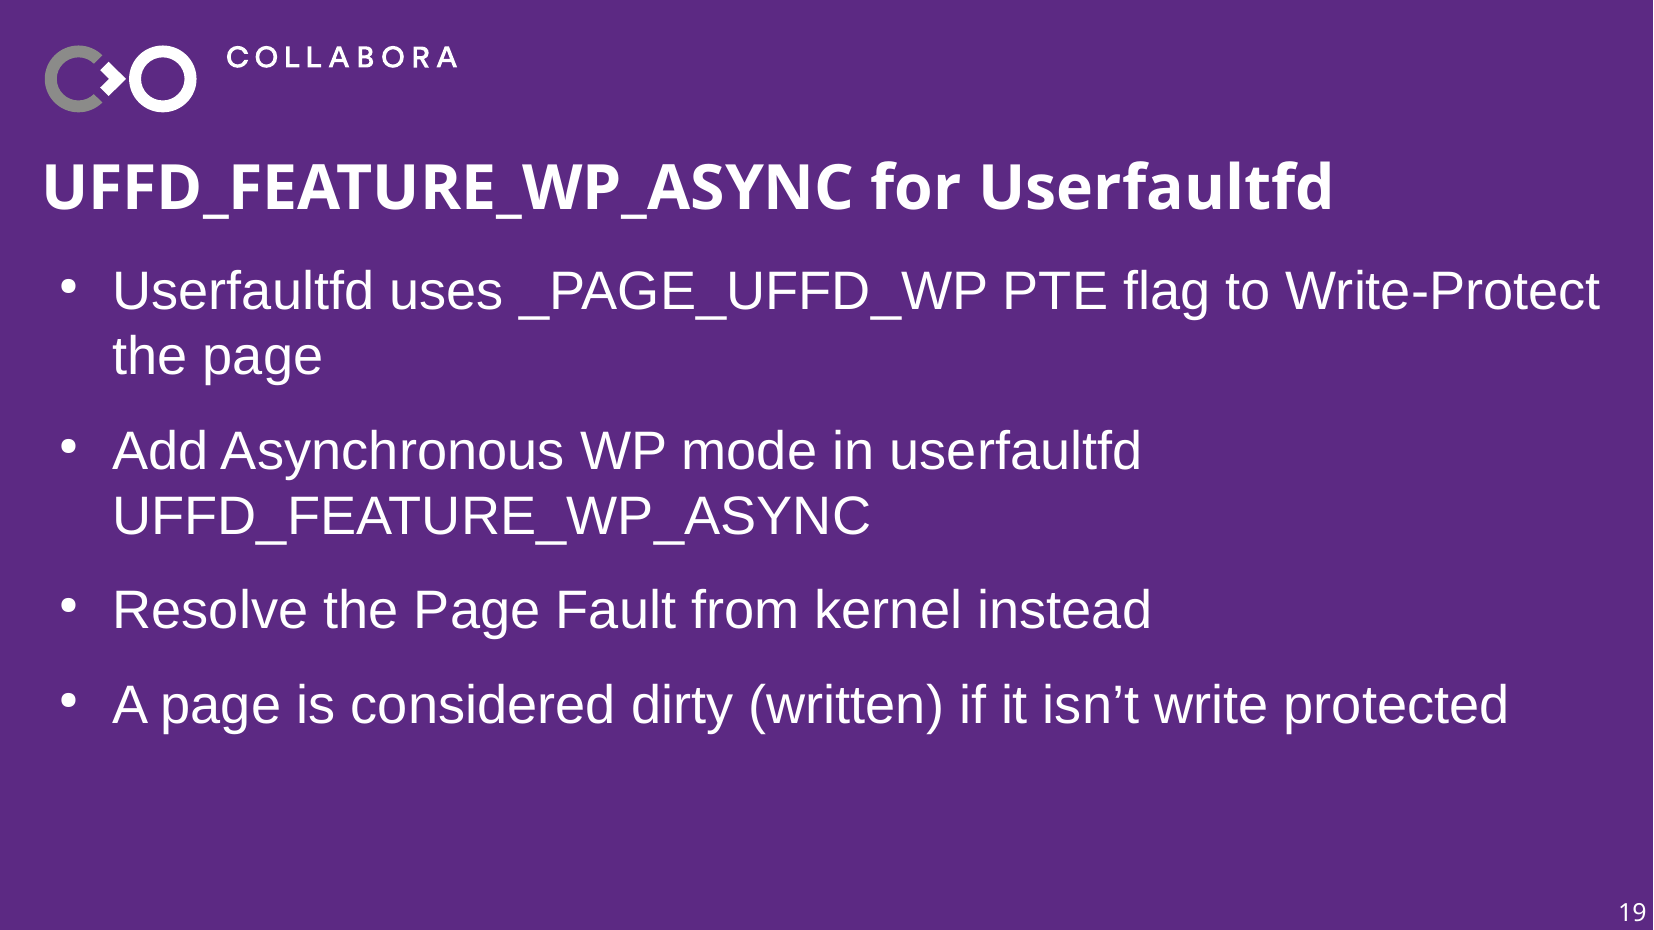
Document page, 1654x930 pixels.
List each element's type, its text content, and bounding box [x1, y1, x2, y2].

title UFFD_FEATURE_WP_ASYNC for Userfaultfd [41, 146, 1614, 255]
list Userfaultfd uses _PAGE_UFFD_WP PTE flag to Write-Protect the page Add Asynchronous WP mode in userfaultfd UFFD_FEATURE_WP_ASYNC Resolve the Page Fault from kernel instead A page is considered dirty (written) if it isn’t write protected [41, 255, 1614, 780]
